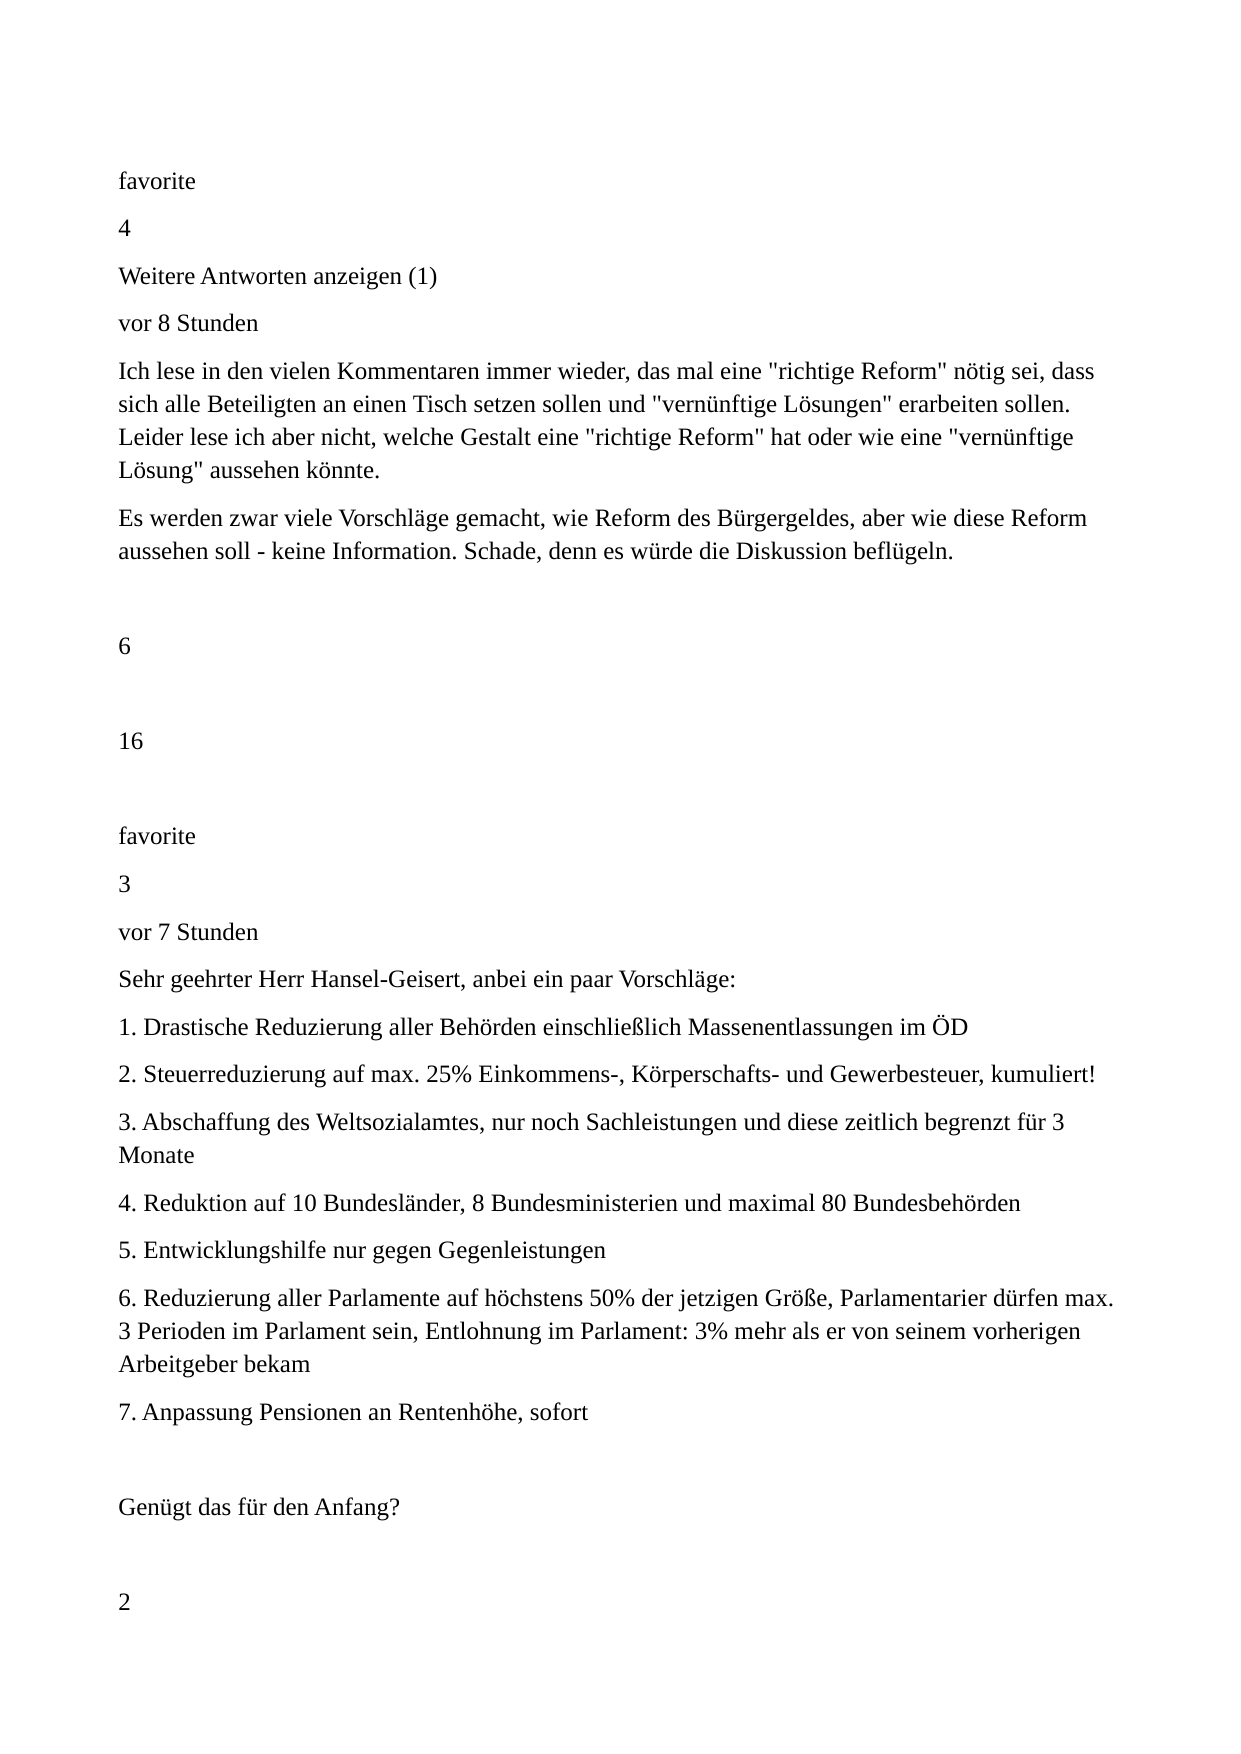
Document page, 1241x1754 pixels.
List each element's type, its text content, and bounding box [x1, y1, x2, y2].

text favorite [118, 166, 1122, 194]
text vor 7 Stunden [118, 917, 1122, 945]
text 6. Reduzierung aller Parlamente auf höchstens 50% der jetzigen Größe, Parlamentarier dürfen max. 3 Perioden im Parlament sein, Entlohnung im Parlament: 3% mehr als er von seinem vorherigen Arbeitgeber bekam [118, 1283, 1122, 1378]
text 3 [118, 869, 1122, 898]
text 4. Reduktion auf 10 Bundesländer, 8 Bundesministerien und maximal 80 Bundesbehörden [118, 1188, 1122, 1216]
text 1. Drastische Reduzierung aller Behörden einschließlich Massenentlassungen im ÖD [118, 1012, 1122, 1041]
text 16 [118, 726, 1122, 755]
text Genügt das für den Anfang? [118, 1492, 1122, 1521]
text Weitere Antworten anzeigen (1) [118, 261, 1122, 290]
text 3. Abschaffung des Weltsozialamtes, nur noch Sachleistungen und diese zeitlich begrenzt für 3 Monate [118, 1107, 1122, 1169]
text 4 [118, 213, 1122, 242]
text Ich lese in den vielen Kommentaren immer wieder, das mal eine "richtige Reform" nötig sei, dass sich alle Beteiligten an einen Tisch setzen sollen und "vernünftige Lösungen" erarbeiten sollen. Leider lese ich aber nicht, welche Gestalt eine "richtige Reform" hat oder wie eine "vernünftige Lösung" aussehen könnte. [118, 356, 1122, 484]
text Sehr geehrter Herr Hansel-Geisert, anbei ein paar Vorschläge: [118, 964, 1122, 993]
text favorite [118, 821, 1122, 850]
text 5. Entwicklungshilfe nur gegen Gegenleistungen [118, 1235, 1122, 1264]
text 7. Anpassung Pensionen an Rentenhöhe, sofort [118, 1397, 1122, 1425]
text 2 [118, 1587, 1122, 1616]
text 2. Steuerreduzierung auf max. 25% Einkommens-, Körperschafts- und Gewerbesteuer, kumuliert! [118, 1059, 1122, 1088]
text vor 8 Stunden [118, 308, 1122, 337]
text 6 [118, 631, 1122, 660]
text Es werden zwar viele Vorschläge gemacht, wie Reform des Bürgergeldes, aber wie diese Reform aussehen soll - keine Information. Schade, denn es würde die Diskussion beflügeln. [118, 503, 1122, 564]
